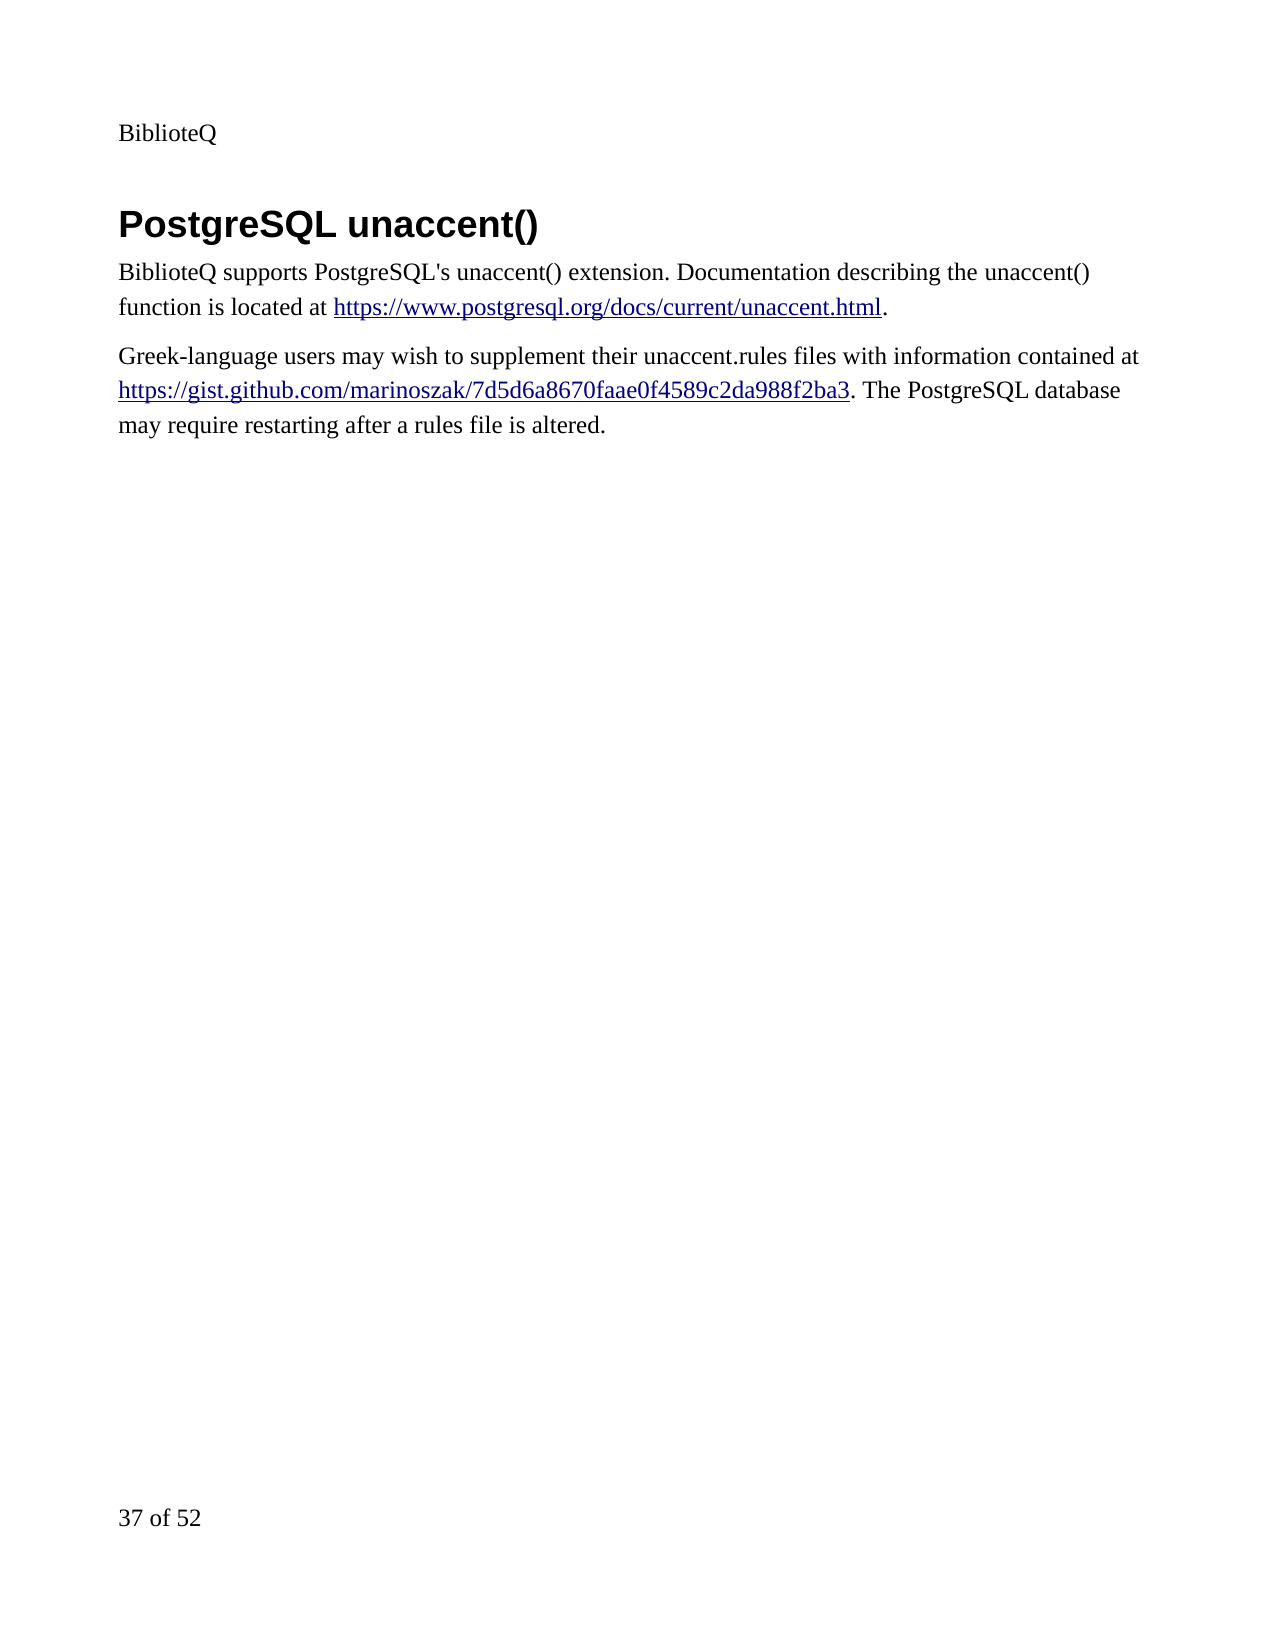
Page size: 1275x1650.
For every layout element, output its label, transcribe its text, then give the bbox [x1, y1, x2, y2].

text Greek-language users may wish to supplement their unaccent.rules files with information contained at https://gist.github.com/marinoszak/7d5d6a8670faae0f4589c2da988f2ba3. The PostgreSQL database may require restarting after a rules file is altered. [118, 341, 1157, 439]
text BiblioteQ supports PostgreSQL's unaccent() extension. Documentation describing the unaccent() function is located at https://www.postgresql.org/docs/current/unaccent.html. [118, 257, 1157, 321]
subtitle PostgreSQL unaccent() [118, 201, 1157, 245]
